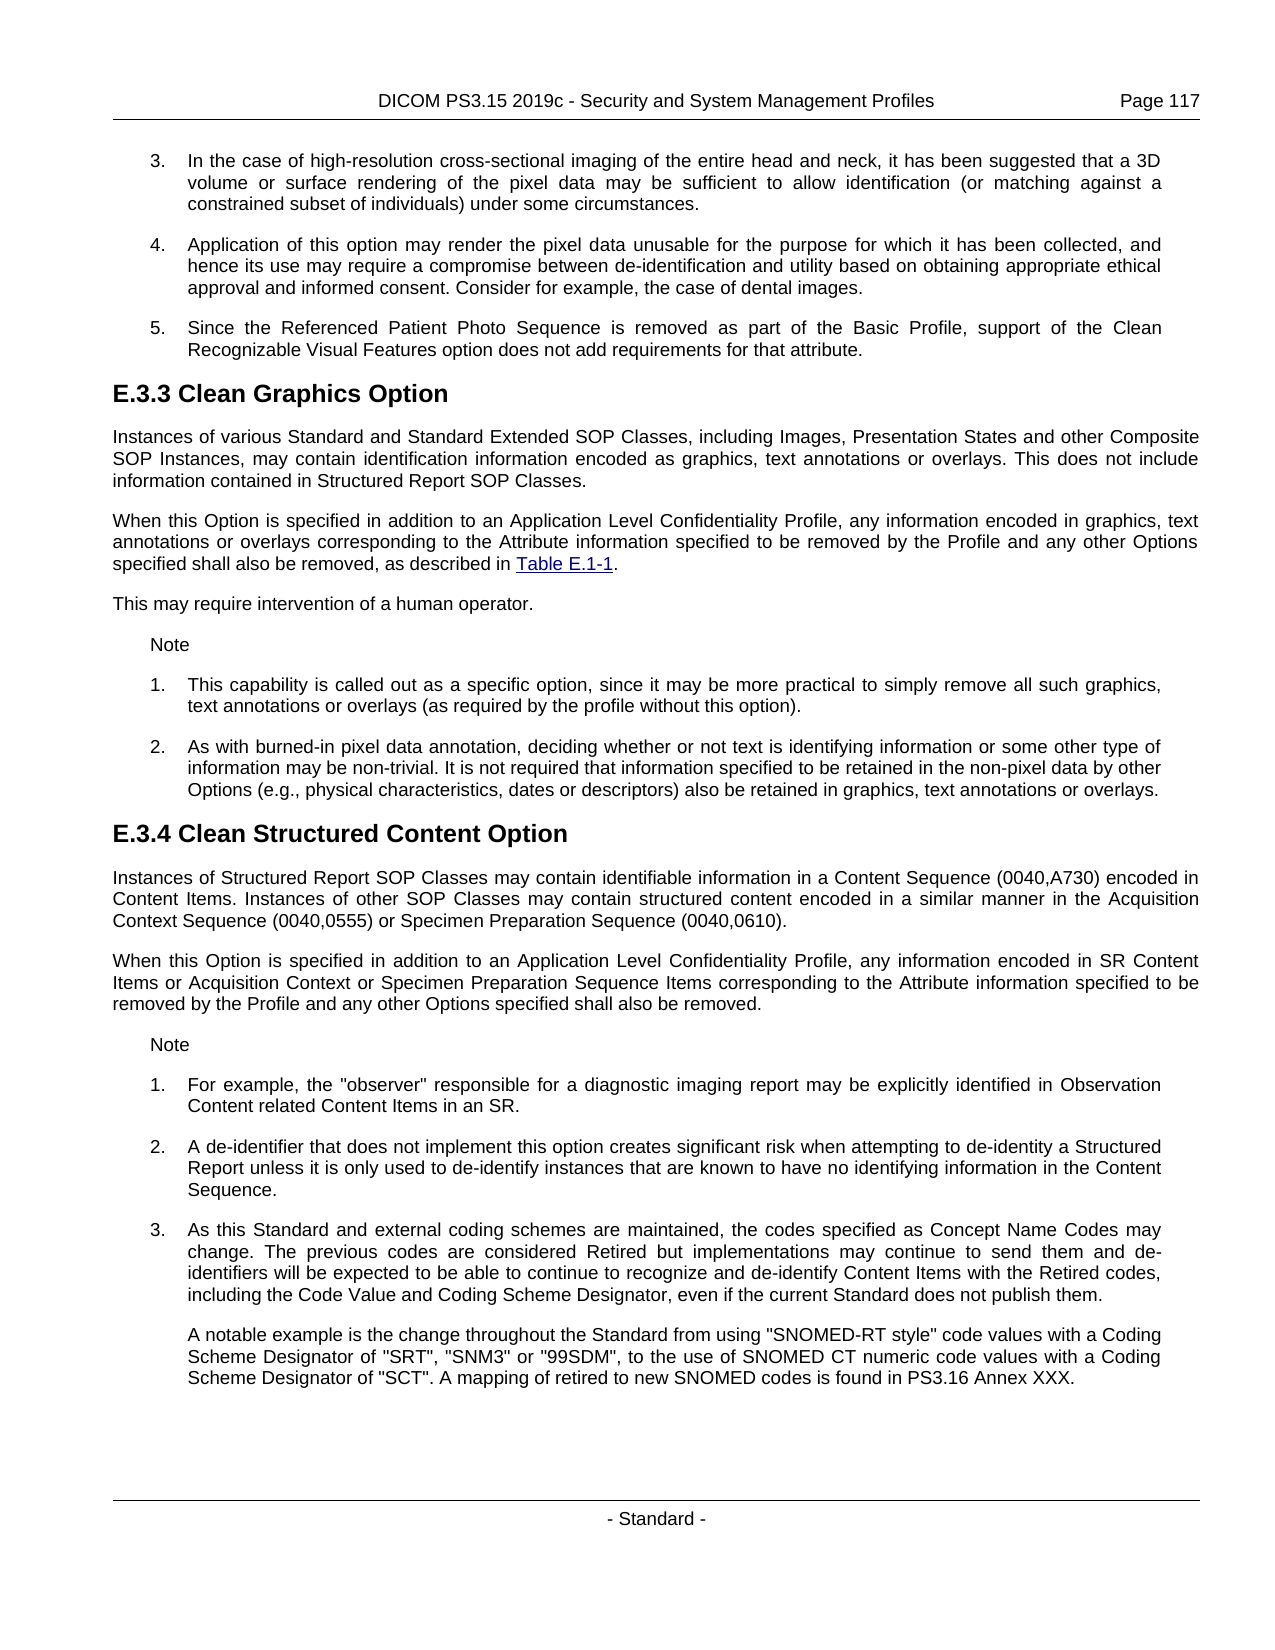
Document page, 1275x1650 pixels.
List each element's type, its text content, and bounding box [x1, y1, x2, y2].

text A notable example is the change throughout the Standard from using "SNOMED-RT style" code values with a Coding Scheme Designator of "SRT", "SNM3" or "99SDM", to the use of SNOMED CT numeric code values with a Coding Scheme Designator of "SCT". A mapping of retired to new SNOMED codes is found in PS3.16 Annex XXX. [187, 1324, 1162, 1389]
text 5. Since the Referenced Patient Photo Sequence is removed as part of the Basic Profile, support of the Clean Recognizable Visual Features option does not add requirements for that attribute. [150, 317, 1162, 360]
text 3. In the case of high-resolution cross-sectional imaging of the entire head and neck, it has been suggested that a 3D volume or surface rendering of the pixel data may be sufficient to allow identification (or matching against a constrained subset of individuals) under some circumstances. [150, 150, 1162, 215]
text 1. For example, the "observer" responsible for a diagnostic imaging report may be explicitly identified in Observation Content related Content Items in an SR. [150, 1074, 1162, 1117]
text Instances of Structured Report SOP Classes may contain identifiable information in a Content Sequence (0040,A730) encoded in Content Items. Instances of other SOP Classes may contain structured content encoded in a similar manner in the Acquisition Context Sequence (0040,0555) or Specimen Preparation Sequence (0040,0610). [112, 867, 1200, 931]
text E.3.3 Clean Graphics Option [112, 379, 1200, 407]
text 3. As this Standard and external coding schemes are maintained, the codes specified as Concept Name Codes may change. The previous codes are considered Retired but implementations may continue to send them and de-identifiers will be expected to be able to continue to recognize and de-identify Content Items with the Retired codes, including the Code Value and Coding Scheme Designator, even if the current Standard does not publish them. [150, 1219, 1162, 1305]
text 1. This capability is called out as a specific option, since it may be more practical to simply remove all such graphics, text annotations or overlays (as required by the profile without this option). [150, 674, 1162, 717]
text Instances of various Standard and Standard Extended SOP Classes, including Images, Presentation States and other Composite SOP Instances, may contain identification information encoded as graphics, text annotations or overlays. This does not include information contained in Structured Report SOP Classes. [112, 426, 1200, 491]
text When this Option is specified in addition to an Application Level Confidentiality Profile, any information encoded in SR Content Items or Acquisition Context or Specimen Preparation Sequence Items corresponding to the Attribute information specified to be removed by the Profile and any other Options specified shall also be removed. [112, 950, 1200, 1015]
text 4. Application of this option may render the pixel data unusable for the purpose for which it has been collected, and hence its use may require a compromise between de-identification and utility based on obtaining appropriate ethical approval and informed consent. Consider for example, the case of dental images. [150, 233, 1162, 298]
text 2. As with burned-in pixel data annotation, deciding whether or not text is identifying information or some other type of information may be non-trivial. It is not required that information specified to be retained in the non-pixel data by other Options (e.g., physical characteristics, dates or descriptors) also be retained in graphics, text annotations or overlays. [150, 736, 1162, 800]
text Note [150, 633, 1162, 655]
text 2. A de-identifier that does not implement this option creates significant risk when attempting to de-identity a Structured Report unless it is only used to de-identify instances that are known to have no identifying information in the Content Sequence. [150, 1136, 1162, 1200]
text This may require intervention of a human operator. [112, 593, 1200, 615]
text Note [150, 1033, 1162, 1055]
text E.3.4 Clean Structured Content Option [112, 819, 1200, 848]
text When this Option is specified in addition to an Application Level Confidentiality Profile, any information encoded in graphics, text annotations or overlays corresponding to the Attribute information specified to be removed by the Profile and any other Options specified shall also be removed, as described in Table E.1-1. [112, 510, 1200, 574]
